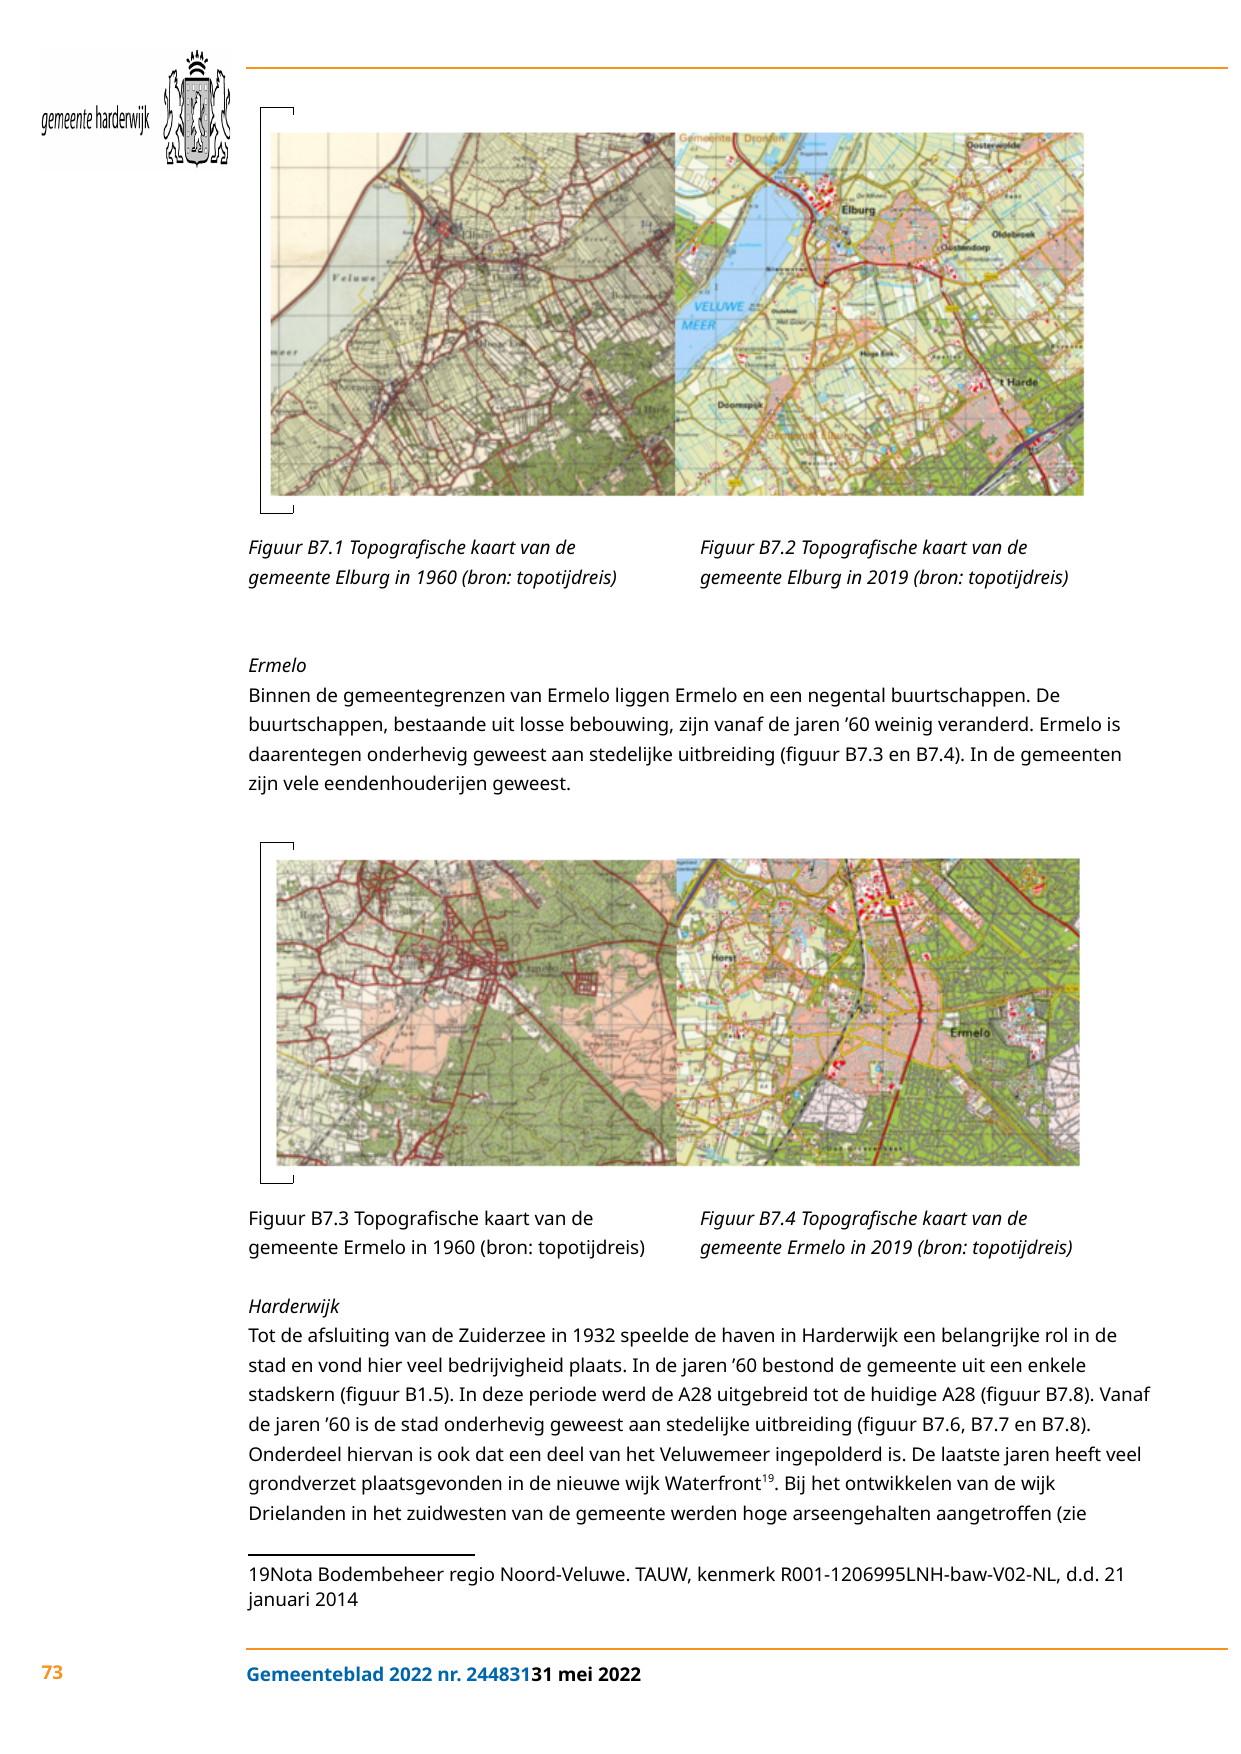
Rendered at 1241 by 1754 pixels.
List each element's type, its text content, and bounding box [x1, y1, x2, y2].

text Binnen de gemeentegrenzen van Ermelo liggen Ermelo en een negental buurtschappen. De buurtschappen, bestaande uit losse bebouwing, zijn vanaf de jaren ’60 weinig veranderd. Ermelo is daarentegen onderhevig geweest aan stedelijke uitbreiding (figuur B7.3 en B7.4). In de gemeenten zijn vele eendenhouderijen geweest. [248, 682, 1152, 796]
table_header Figuur B7.4 Topografische kaart van de gemeente Ermelo in 2019 (bron: topotijdreis) [700, 1205, 1152, 1260]
picture [268, 115, 1095, 505]
text Tot de afsluiting van de Zuiderzee in 1932 speelde de haven in Harderwijk een belangrijke rol in de stad en vond hier veel bedrijvigheid plaats. In de jaren ’60 bestond de gemeente uit een enkele stadskern (figuur B1.5). In deze periode werd de A28 uitgebreid tot de huidige A28 (figuur B7.8). Vanaf de jaren ’60 is de stad onderhevig geweest aan stedelijke uitbreiding (figuur B7.6, B7.7 en B7.8). Onderdeel hiervan is ook dat een deel van het Veluwemeer ingepolderd is. De laatste jaren heeft veel grondverzet plaatsgevonden in de nieuwe wijk Waterfront. Bij het ontwikkelen van de wijk Drielanden in het zuidwesten van de gemeente werden hoge arseengehalten aangetroffen (zie [248, 1322, 1152, 1526]
table_header Figuur B7.3 Topografische kaart van de gemeente Ermelo in 1960 (bron: topotijdreis) [248, 1205, 700, 1260]
text Harderwijk [248, 1293, 1152, 1318]
text Ermelo [248, 652, 1152, 678]
table_header Figuur B7.1 Topografische kaart van de gemeente Elburg in 1960 (bron: topotijdreis) [248, 535, 700, 619]
table_header Figuur B7.2 Topografische kaart van de gemeente Elburg in 2019 (bron: topotijdreis) [700, 535, 1152, 619]
picture [268, 850, 1095, 1175]
text Nota Bodembeheer regio Noord-Veluwe. TAUW, kenmerk R001-1206995LNH-baw-V02-NL, d.d. 21 januari 2014 [248, 1561, 1152, 1612]
picture [41, 47, 231, 172]
